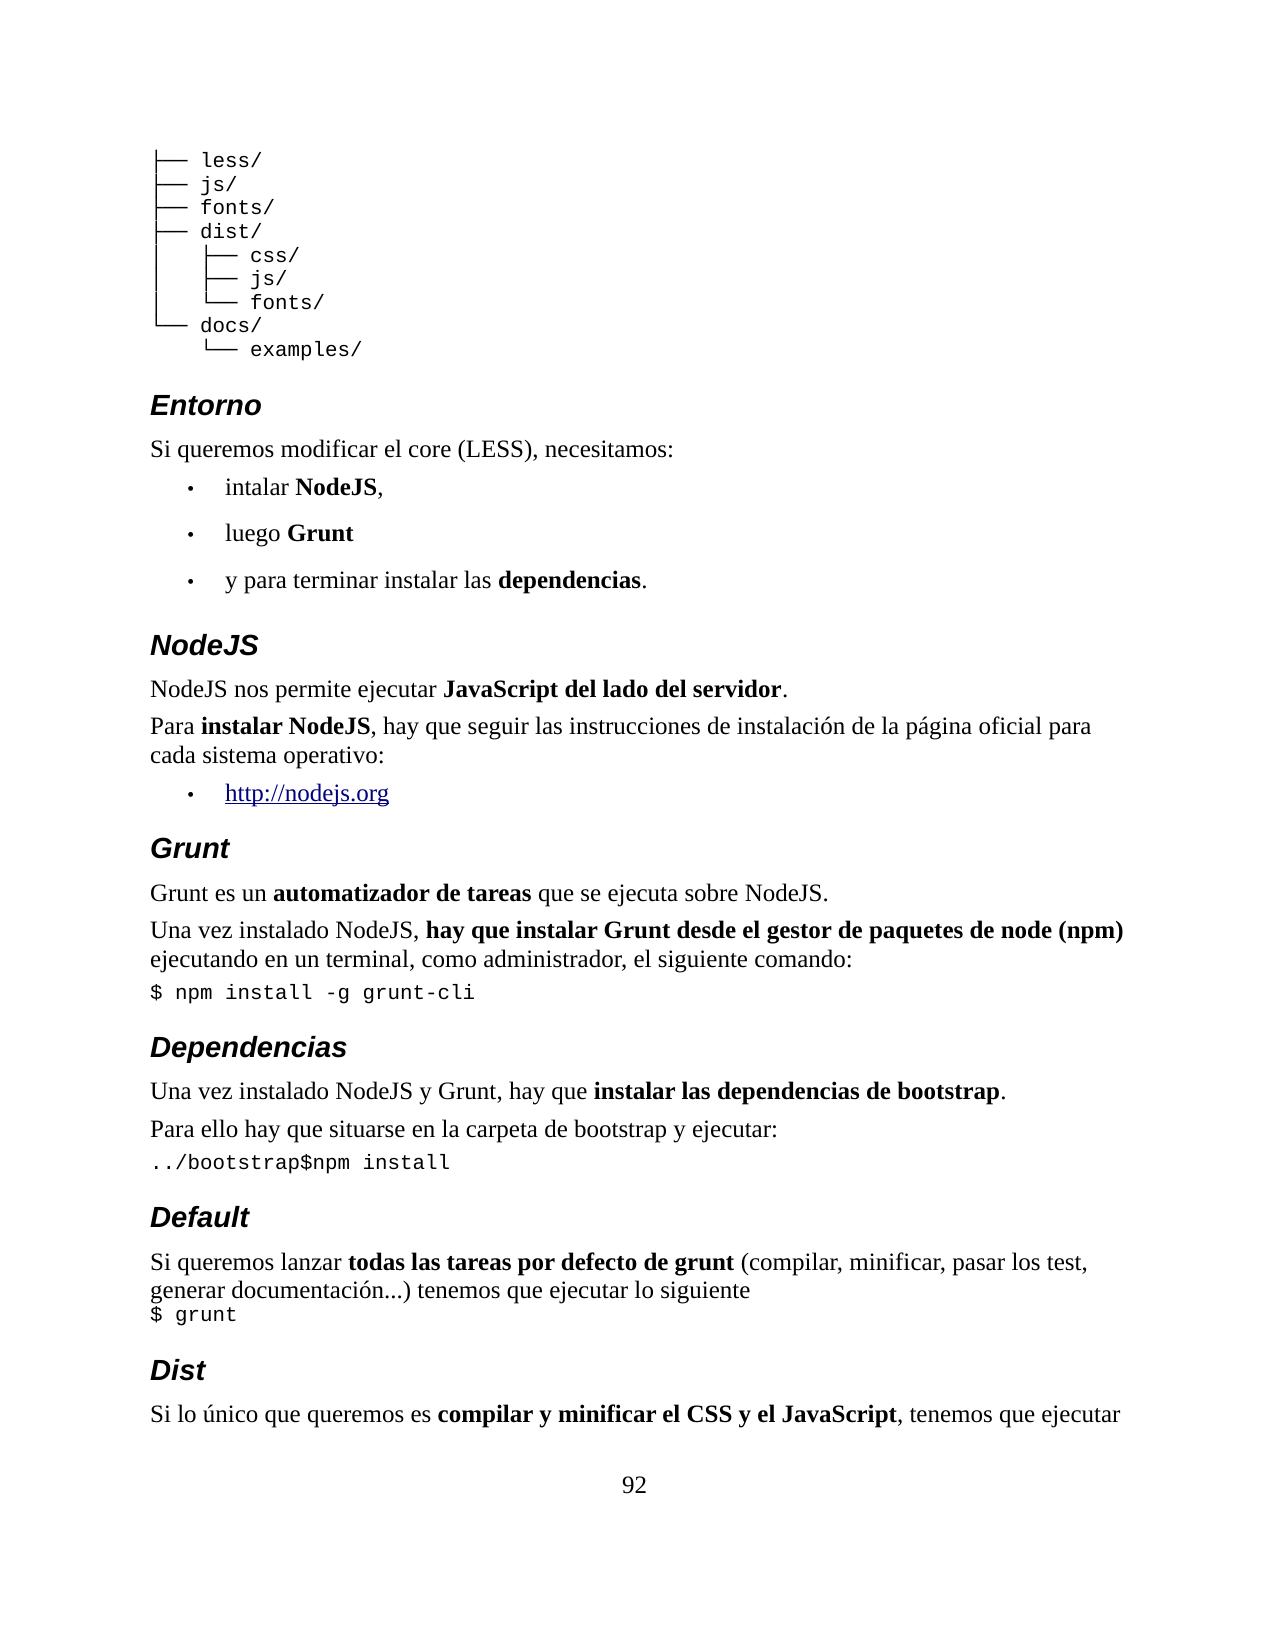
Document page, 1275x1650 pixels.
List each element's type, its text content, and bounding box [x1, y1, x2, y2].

text └── docs/ [150, 316, 1125, 339]
text Grunt es un automatizador de tareas que se ejecuta sobre NodeJS. [150, 878, 1125, 906]
text Si queremos lanzar todas las tareas por defecto de grunt (compilar, minificar, pasar los test, generar documentación...) tenemos que ejecutar lo siguiente [150, 1247, 1125, 1304]
subtitle Entorno [150, 388, 1125, 421]
text $ grunt [150, 1304, 1125, 1328]
text ├── dist/ [157, 221, 1125, 244]
text Para ello hay que situarse en la carpeta de bootstrap y ejecutar: [150, 1114, 1125, 1143]
text ../bootstrap$npm install [150, 1152, 1125, 1176]
text ├── js/ [157, 174, 1125, 197]
subtitle Grunt [150, 832, 1125, 865]
subtitle Dependencias [150, 1030, 1125, 1064]
subtitle Default [150, 1201, 1125, 1234]
text ├── less/ [150, 150, 1125, 174]
text Una vez instalado NodeJS, hay que instalar Grunt desde el gestor de paquetes de node (npm) ejecutando en un terminal, como administrador, el siguiente comando: [150, 915, 1125, 973]
subtitle NodeJS [150, 628, 1125, 661]
list http://nodejs.org [187, 778, 1125, 807]
text │ └── fonts/ [157, 292, 1125, 316]
text Si lo único que queremos es compilar y minificar el CSS y el JavaScript, tenemos que ejecutar [150, 1399, 1125, 1427]
text │ ├── js/ [150, 268, 1125, 292]
text Una vez instalado NodeJS y Grunt, hay que instalar las dependencias de bootstrap. [150, 1076, 1125, 1105]
list y para terminar instalar las dependencias. [187, 565, 1125, 594]
text NodeJS nos permite ejecutar JavaScript del lado del servidor. [150, 674, 1125, 702]
text Para instalar NodeJS, hay que seguir las instrucciones de instalación de la página oficial para cada sistema operativo: [150, 711, 1125, 769]
subtitle Dist [150, 1353, 1125, 1386]
list intalar NodeJS, [187, 472, 1125, 500]
text $ npm install -g grunt-cli [150, 982, 1125, 1005]
text └── examples/ [150, 339, 1125, 363]
text Si queremos modificar el core (LESS), necesitamos: [150, 434, 1125, 463]
list luego Grunt [187, 518, 1125, 547]
text ├── fonts/ [150, 197, 1125, 221]
text │ ├── css/ [150, 244, 1125, 268]
